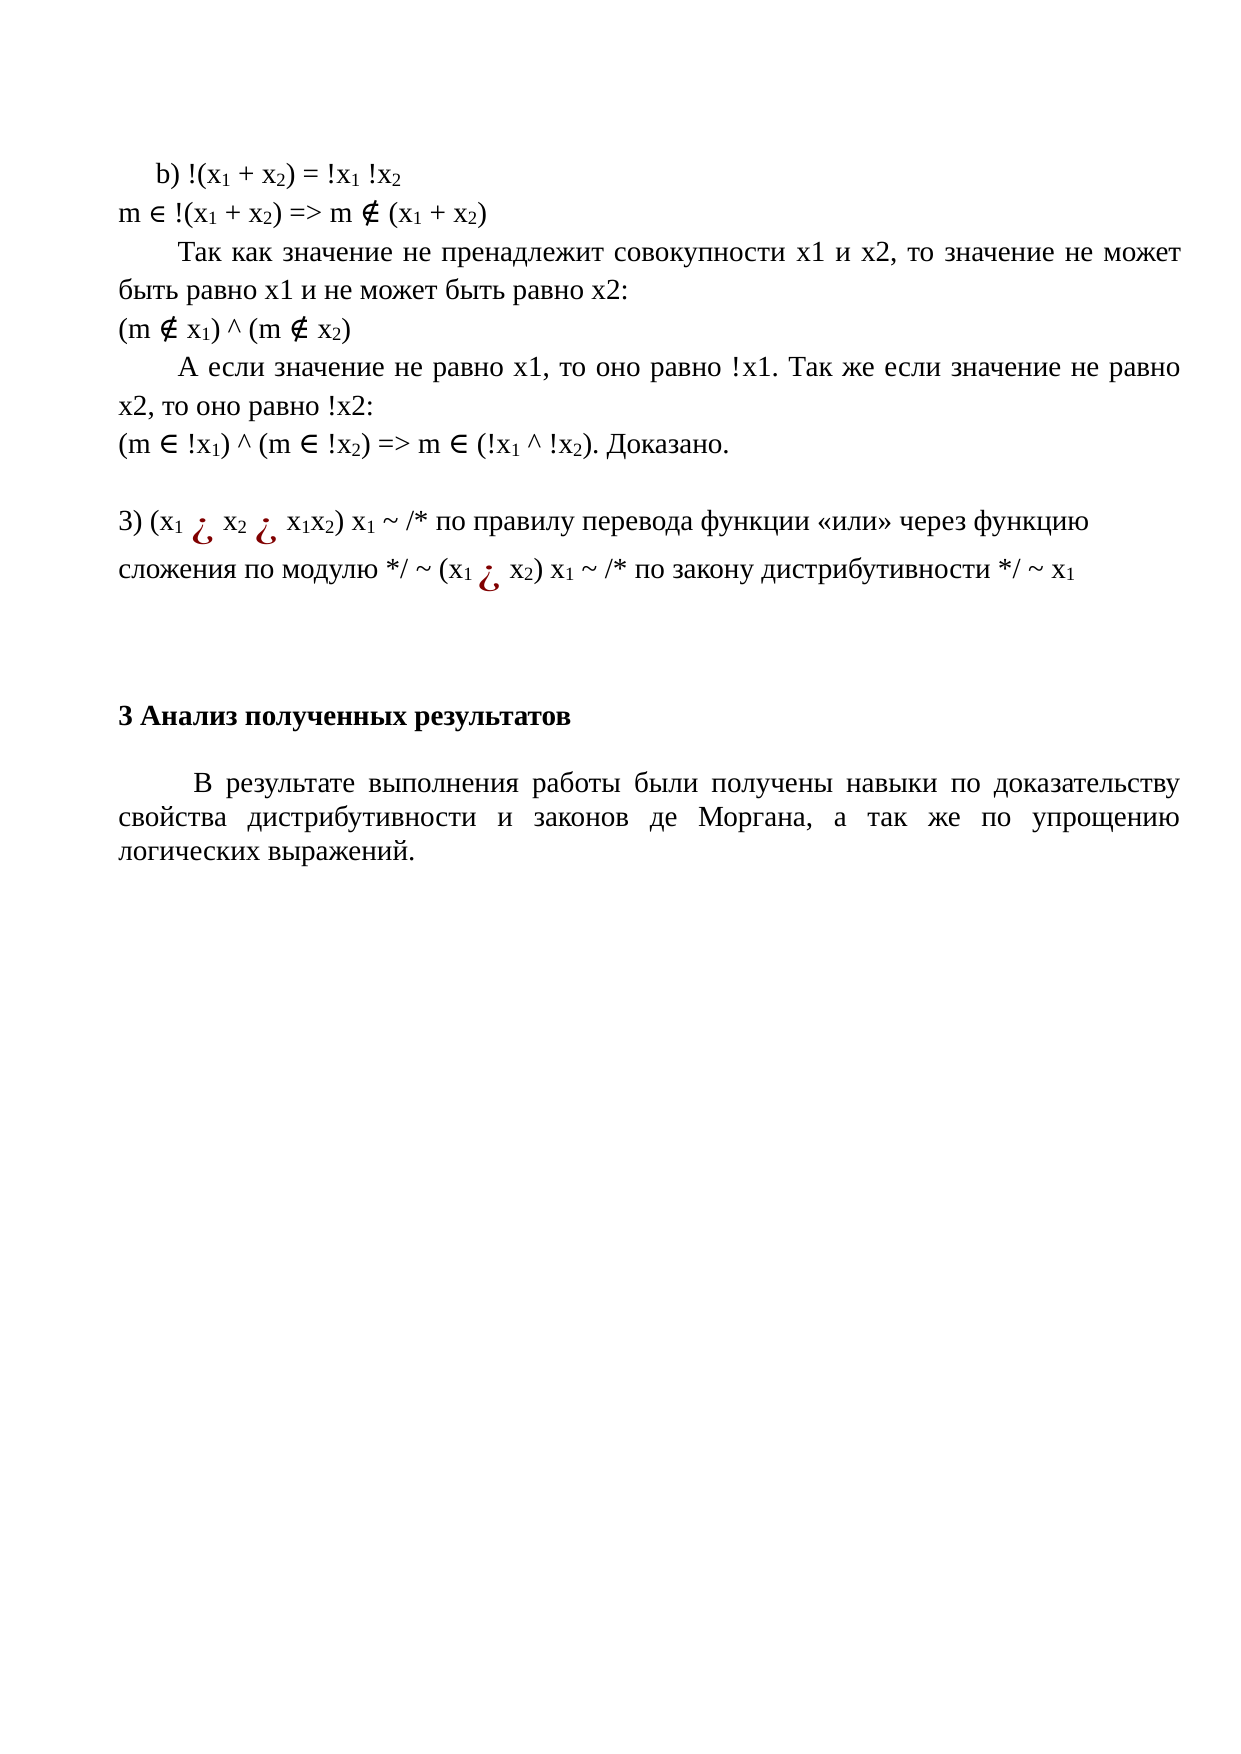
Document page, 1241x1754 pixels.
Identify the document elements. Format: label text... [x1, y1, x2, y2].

text (m ∈ !x1) ^ (m ∈ !x2) => m ∈ (!x1 ^ !x2). Доказано. [118, 426, 1181, 460]
text (m ∉ x1) ^ (m ∉ x2) [118, 311, 1181, 344]
text 3) (x1 x2 x1x2) x1 ~ /* по правилу перевода функции «или» через функцию сложения по модулю */ ~ (x1 x2) x1 ~ /* по закону дистрибутивности */ ~ x1 [118, 503, 1181, 593]
text 3 Анализ полученных результатов [118, 698, 1181, 732]
text Так как значение не пренадлежит совокупности x1 и x2, то значение не может быть равно х1 и не может быть равно х2: [118, 234, 1181, 306]
text В результате выполнения работы были получены навыки по доказательству свойства дистрибутивности и законов де Моргана, а так же по упрощению логических выражений. [118, 766, 1181, 866]
text b) !(x1 + x2) = !x1 !x2 [156, 157, 1181, 190]
text m ∈ !(x1 + x2) => m ∉ (x1 + x2) [118, 195, 1181, 229]
text А если значение не равно х1, то оно равно !x1. Так же если значение не равно х2, то оно равно !х2: [118, 349, 1181, 421]
